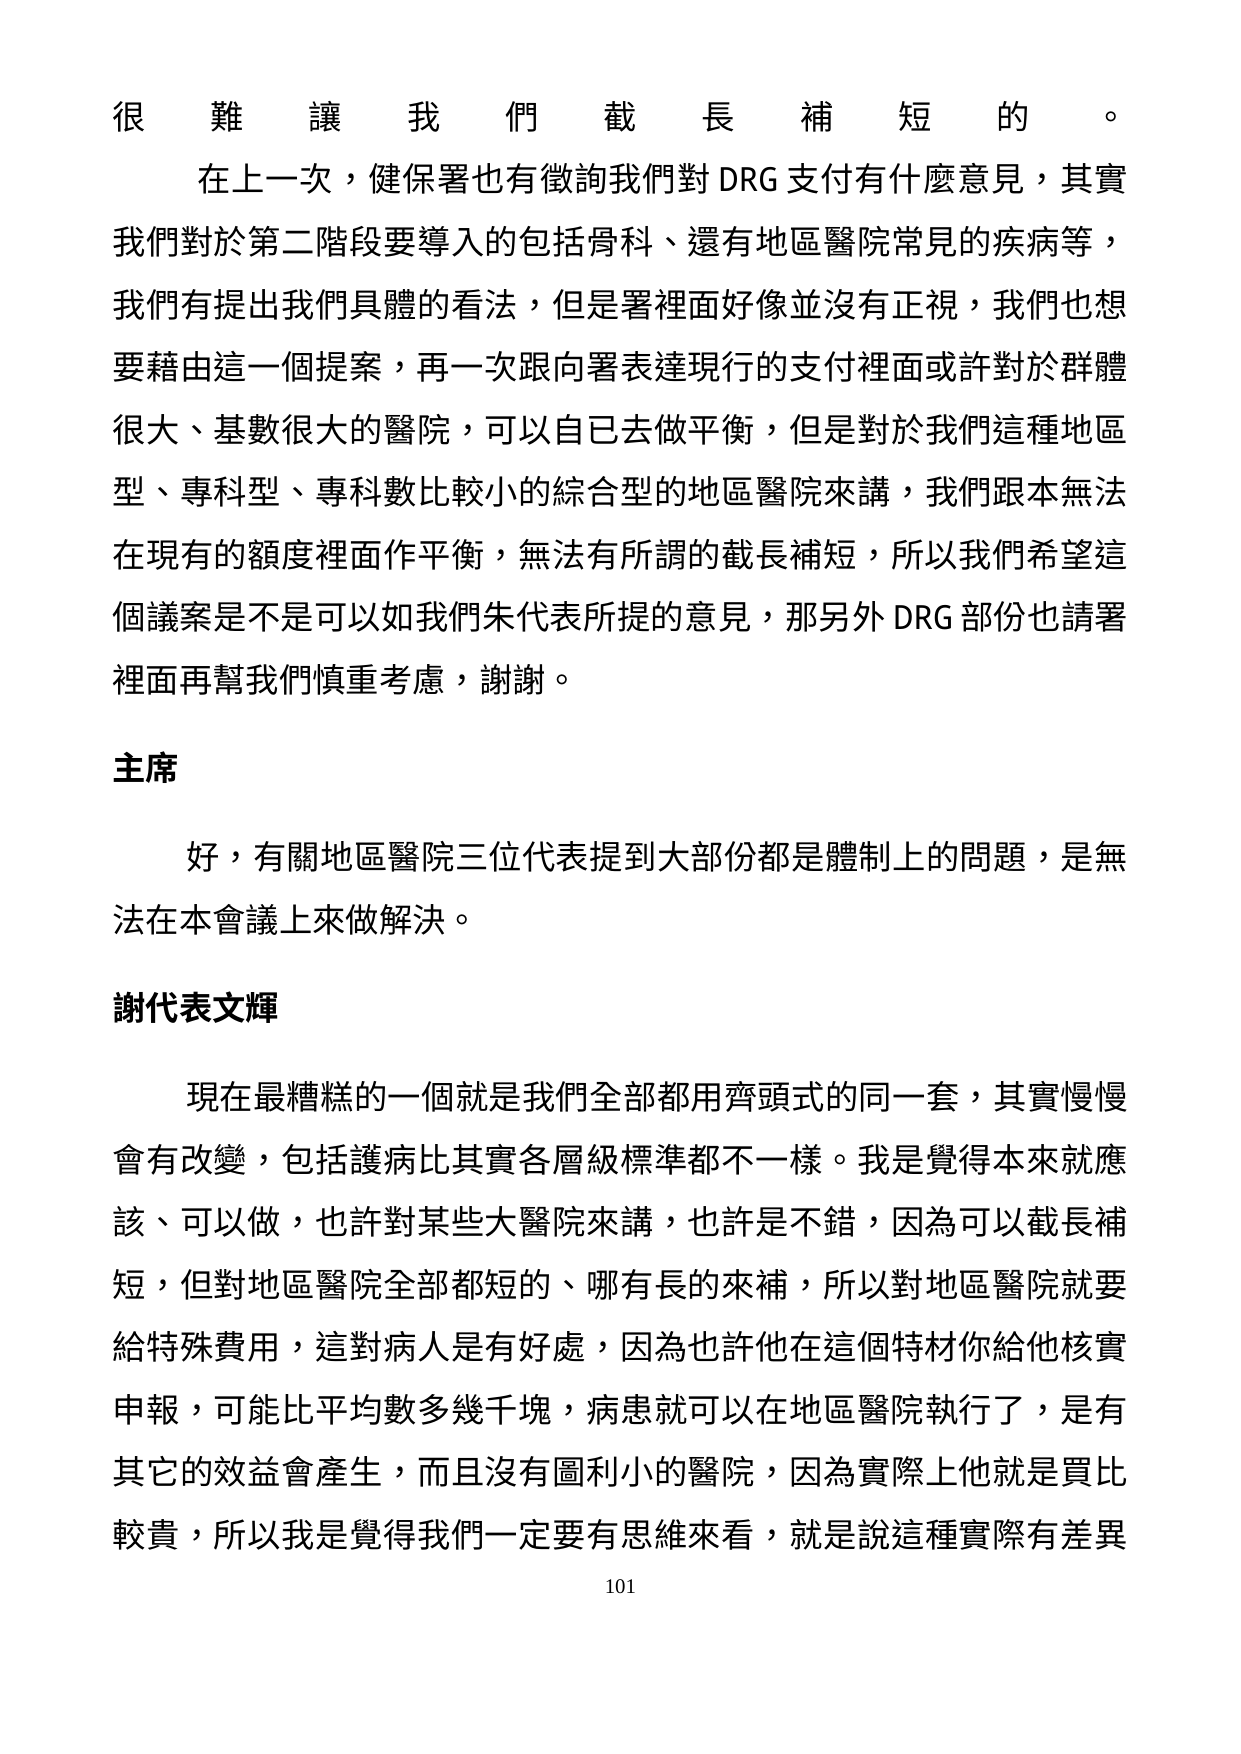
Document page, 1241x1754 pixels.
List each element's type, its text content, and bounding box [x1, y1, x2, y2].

text 現在最糟糕的一個就是我們全部都用齊頭式的同一套，其實慢慢會有改變，包括護病比其實各層級標準都不一樣。我是覺得本來就應該、可以做，也許對某些大醫院來講，也許是不錯，因為可以截長補短，但對地區醫院全部都短的、哪有長的來補，所以對地區醫院就要給特殊費用，這對病人是有好處，因為也許他在這個特材你給他核實申報，可能比平均數多幾千塊，病患就可以在地區醫院執行了，是有其它的效益會產生，而且沒有圖利小的醫院，因為實際上他就是買比較貴，所以我是覺得我們一定要有思維來看，就是說這種實際有差異 [112, 1053, 1128, 1553]
text 很難讓我們截長補短的。 在上一次，健保署也有徵詢我們對DRG支付有什麼意見，其實我們對於第二階段要導入的包括骨科、還有地區醫院常見的疾病等，我們有提出我們具體的看法，但是署裡面好像並沒有正視，我們也想要藉由這一個提案，再一次跟向署表達現行的支付裡面或許對於群體很大、基數很大的醫院，可以自已去做平衡，但是對於我們這種地區型、專科型、專科數比較小的綜合型的地區醫院來講，我們跟本無法在現有的額度裡面作平衡，無法有所謂的截長補短，所以我們希望這個議案是不是可以如我們朱代表所提的意見，那另外DRG部份也請署裡面再幫我們慎重考慮，謝謝。 [112, 73, 1128, 698]
text 好，有關地區醫院三位代表提到大部份都是體制上的問題，是無法在本會議上來做解決。 [112, 813, 1128, 938]
text 主席 [112, 724, 1128, 787]
text 謝代表文輝 [112, 964, 1128, 1027]
